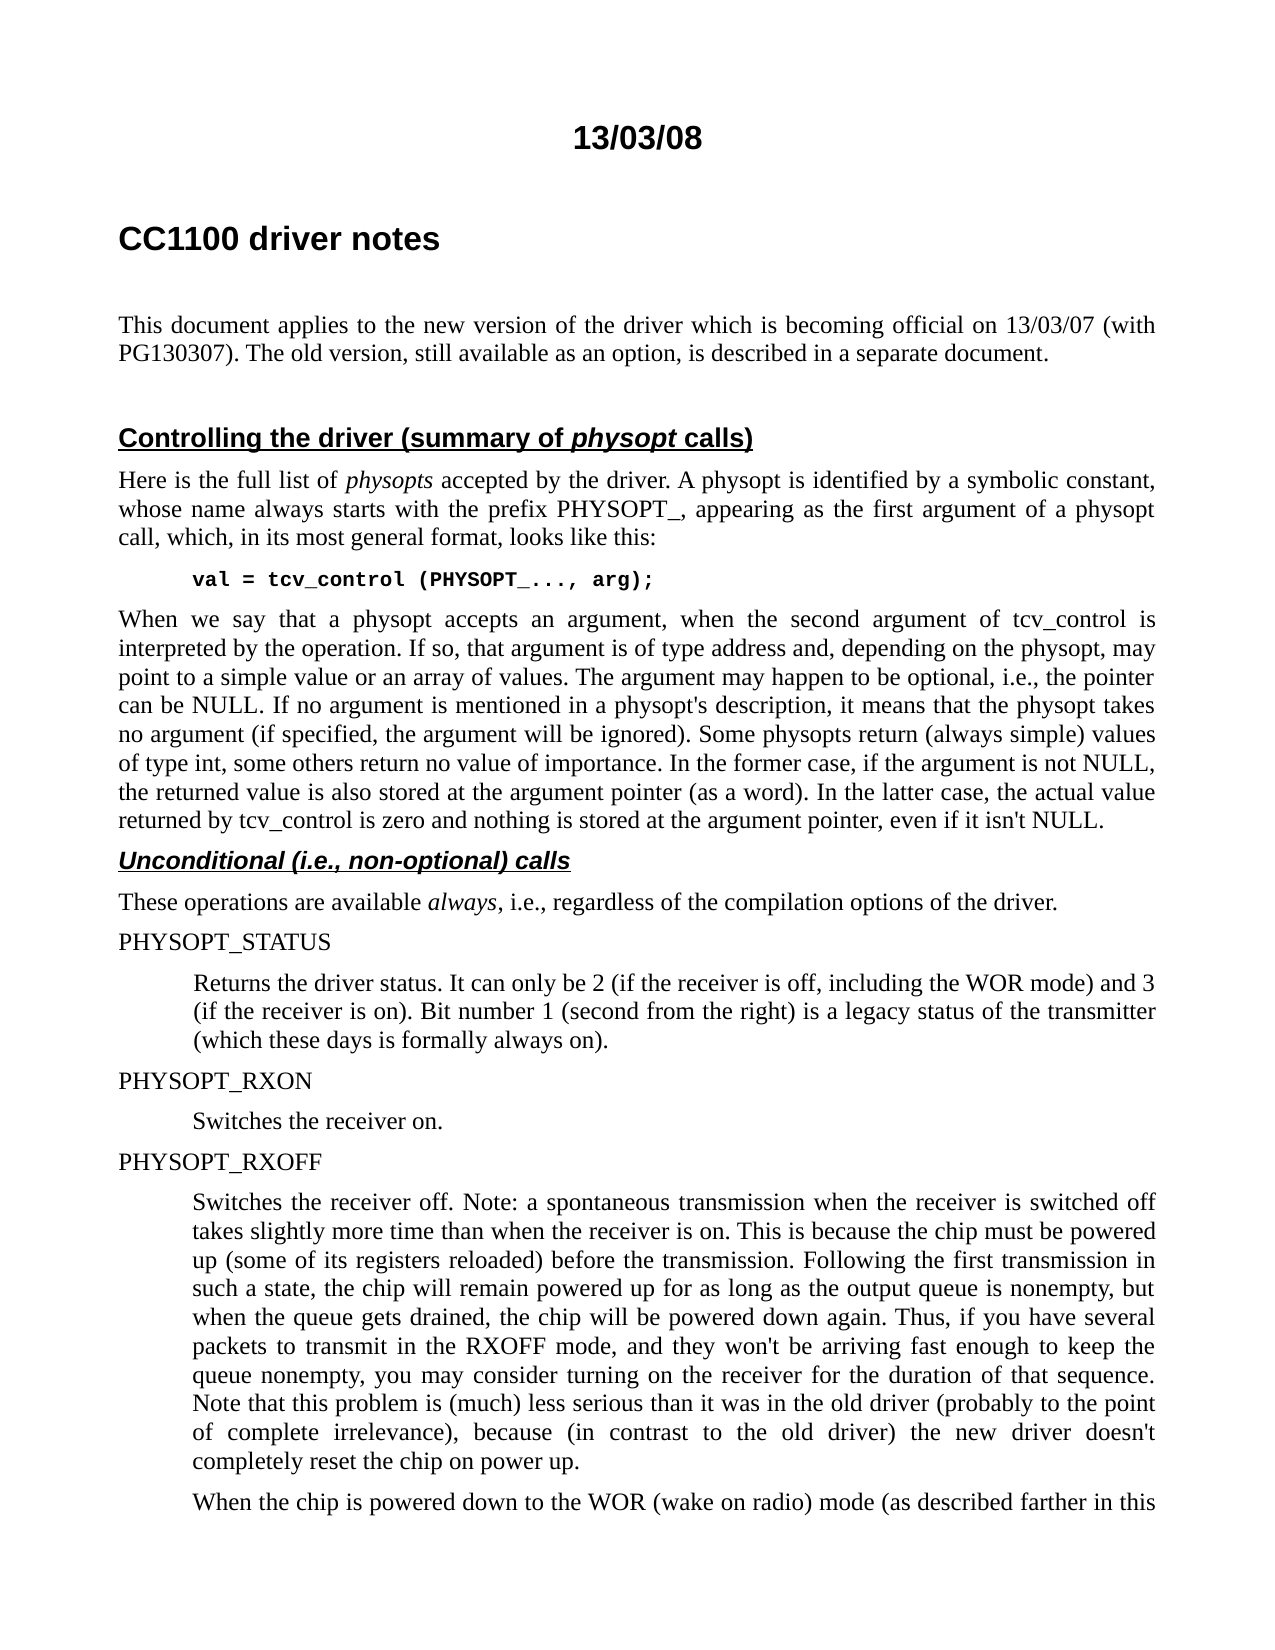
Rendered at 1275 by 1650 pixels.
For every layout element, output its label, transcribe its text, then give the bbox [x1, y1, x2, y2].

text PHYSOPT_RXON [118, 1066, 1157, 1094]
text When the chip is powered down to the WOR (wake on radio) mode (as described farther in this [192, 1487, 1157, 1515]
text val = tcv_control (PHYSOPT_..., arg); [118, 563, 1157, 593]
subtitle Controlling the driver (summary of physopt calls) [118, 422, 1157, 453]
text PHYSOPT_STATUS [118, 927, 1157, 956]
text Switches the receiver on. [192, 1106, 1157, 1135]
text Switches the receiver off. Note: a spontaneous transmission when the receiver is switched off takes slightly more time than when the receiver is on. This is because the chip must be powered up (some of its registers reloaded) before the transmission. Following the first transmission in such a state, the chip will remain powered up for as long as the output queue is nonempty, but when the queue gets drained, the chip will be powered down again. Thus, if you have several packets to transmit in the RXOFF mode, and they won't be arriving fast enough to keep the queue nonempty, you may consider turning on the receiver for the duration of that sequence. Note that this problem is (much) less serious than it was in the old driver (probably to the point of complete irrelevance), because (in contrast to the old driver) the new driver doesn't completely reset the chip on power up. [192, 1187, 1157, 1475]
text Here is the full list of physopts accepted by the driver. A physopt is identified by a symbolic constant, whose name always starts with the prefix PHYSOPT_, appearing as the first argument of a physopt call, which, in its most general format, looks like this: [118, 465, 1157, 551]
subtitle CC1100 driver notes [118, 219, 1157, 257]
subtitle Unconditional (i.e., non-optional) calls [118, 846, 1157, 875]
text PHYSOPT_RXOFF [118, 1147, 1157, 1176]
text This document applies to the new version of the driver which is becoming official on 13/03/07 (with PG130307). The old version, still available as an option, is described in a separate document. [118, 310, 1157, 367]
text These operations are available always, i.e., regardless of the compilation options of the driver. [118, 887, 1157, 915]
text Returns the driver status. It can only be 2 (if the receiver is off, including the WOR mode) and 3 (if the receiver is on). Bit number 1 (second from the right) is a legacy status of the transmitter (which these days is formally always on). [193, 968, 1157, 1054]
subtitle 13/03/08 [118, 118, 1157, 157]
text When we say that a physopt accepts an argument, when the second argument of tcv_control is interpreted by the operation. If so, that argument is of type address and, depending on the physopt, may point to a simple value or an array of values. The argument may happen to be optional, i.e., the pointer can be NULL. If no argument is mentioned in a physopt's description, it means that the physopt takes no argument (if specified, the argument will be ignored). Some physopts return (always simple) values of type int, some others return no value of importance. In the former case, if the argument is not NULL, the returned value is also stored at the argument pointer (as a word). In the latter case, the actual value returned by tcv_control is zero and nothing is stored at the argument pointer, even if it isn't NULL. [118, 604, 1157, 834]
